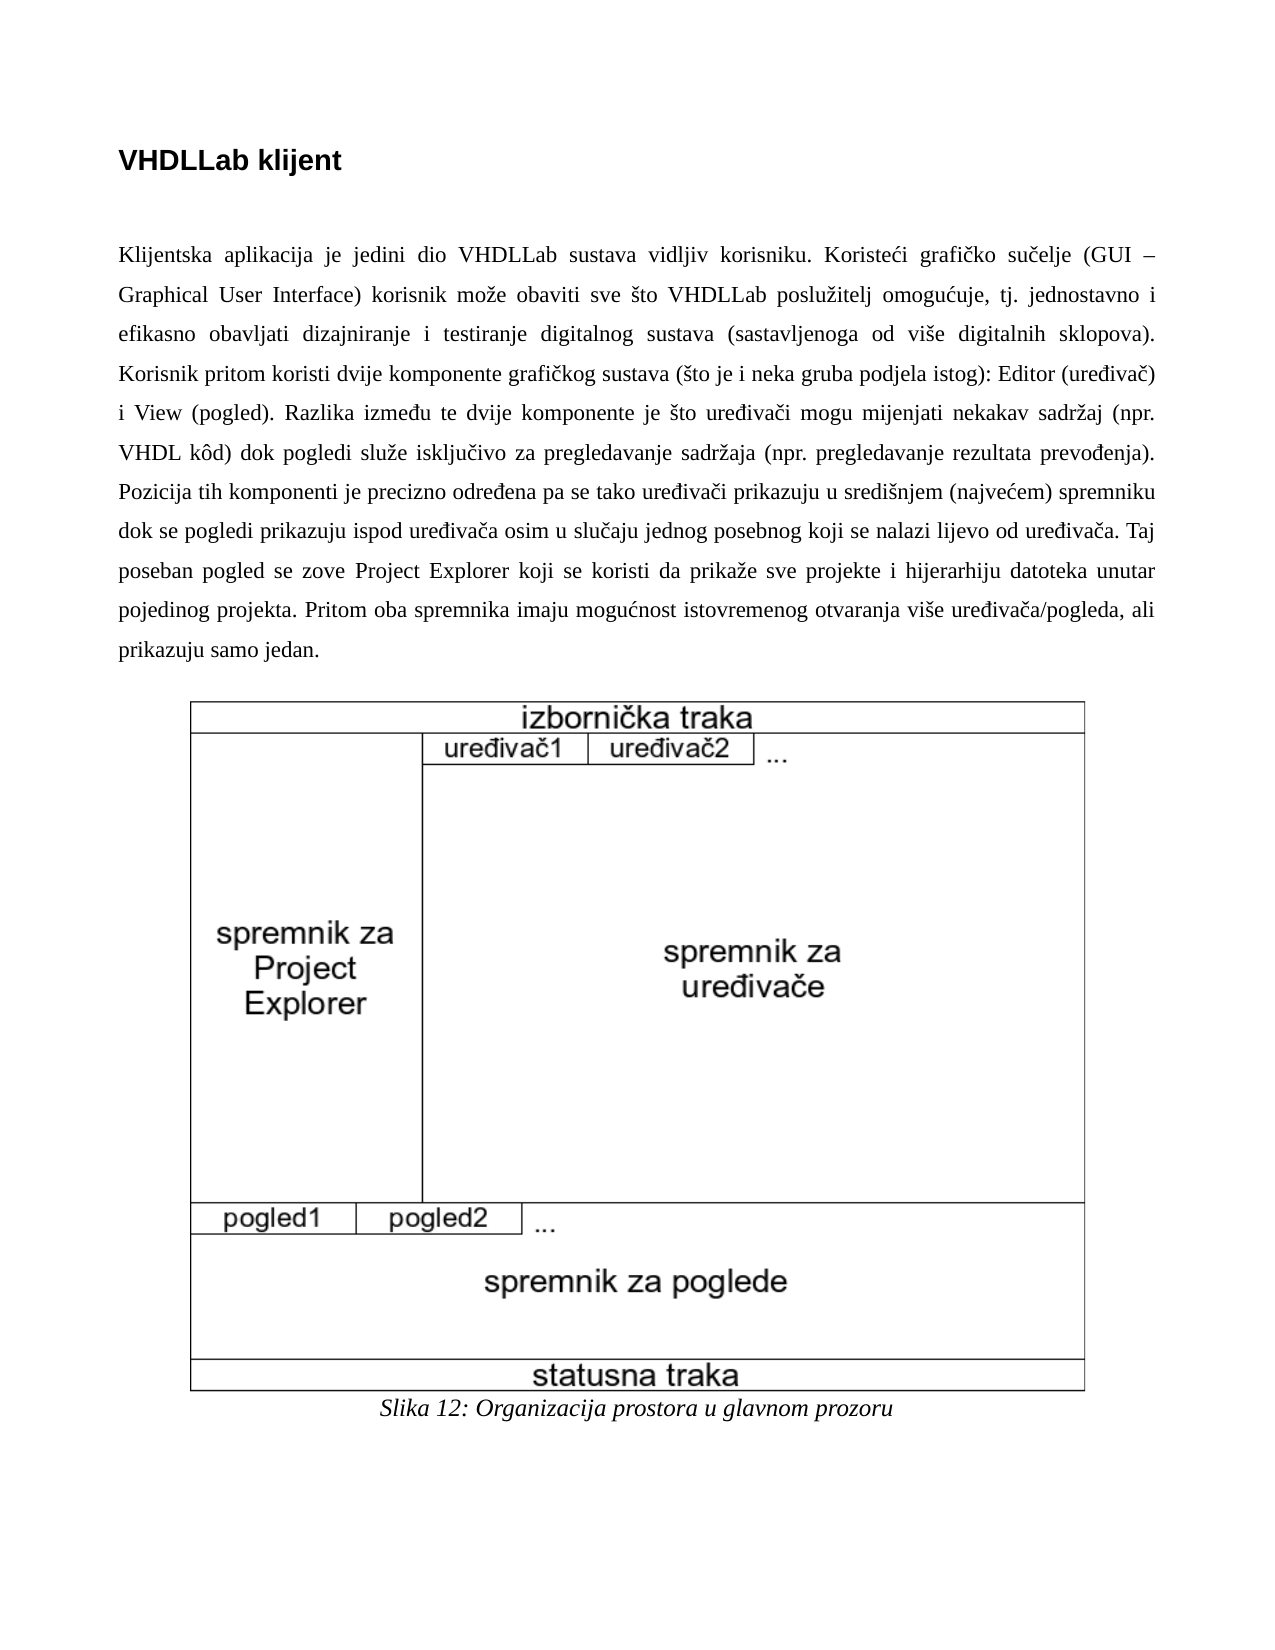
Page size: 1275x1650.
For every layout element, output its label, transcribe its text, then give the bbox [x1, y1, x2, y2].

subtitle VHDLLab klijent [118, 143, 1157, 177]
text Klijentska aplikacija je jedini dio VHDLLab sustava vidljiv korisniku. Koristeći grafičko sučelje (GUI – Graphical User Interface) korisnik može obaviti sve što VHDLLab poslužitelj omogućuje, tj. jednostavno i efikasno obavljati dizajniranje i testiranje digitalnog sustava (sastavljenoga od više digitalnih sklopova). Korisnik pritom koristi dvije komponente grafičkog sustava (što je i neka gruba podjela istog): Editor (uređivač) i View (pogled). Razlika između te dvije komponente je što uređivači mogu mijenjati nekakav sadržaj (npr. VHDL kôd) dok pogledi služe isključivo za pregledavanje sadržaja (npr. pregledavanje rezultata prevođenja). Pozicija tih komponenti je precizno određena pa se tako uređivači prikazuju u središnjem (najvećem) spremniku dok se pogledi prikazuju ispod uređivača osim u slučaju jednog posebnog koji se nalazi lijevo od uređivača. Taj poseban pogled se zove Project Explorer koji se koristi da prikaže sve projekte i hijerarhiju datoteka unutar pojedinog projekta. Pritom oba spremnika imaju mogućnost istovremenog otvaranja više uređivača/pogleda, ali prikazuju samo jedan. [118, 241, 1157, 662]
text Slika 12: Organizacija prostora u glavnom prozoru [190, 1394, 1085, 1422]
picture [190, 700, 1086, 1394]
